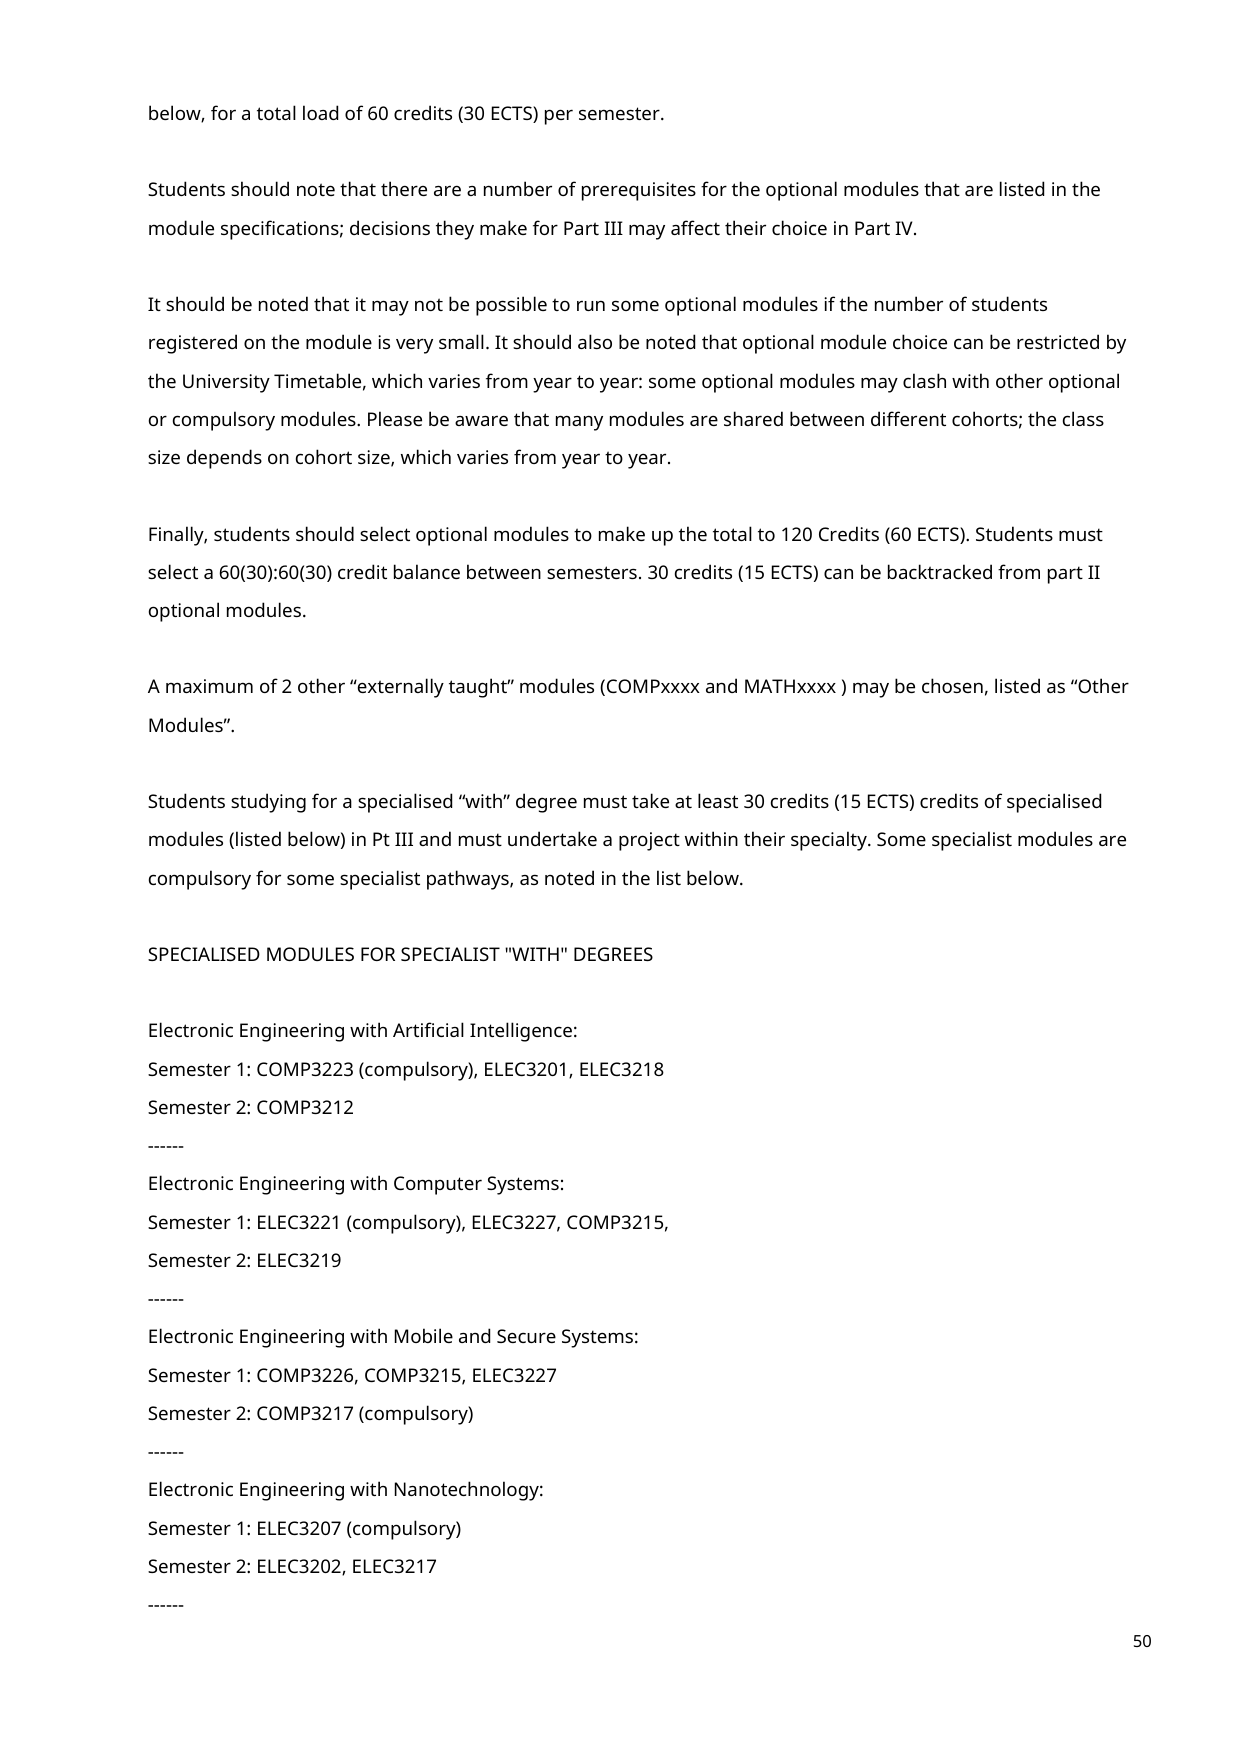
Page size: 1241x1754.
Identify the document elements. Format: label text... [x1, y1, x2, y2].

table_cell below, for a total load of 60 credits (30 ECTS) per semester. Students should note that there are a number of prerequisites for the optional modules that are listed in the module specifications; decisions they make for Part III may affect their choice in Part IV. It should be noted that it may not be possible to run some optional modules if the number of students registered on the module is very small. It should also be noted that optional module choice can be restricted by the University Timetable, which varies from year to year: some optional modules may clash with other optional or compulsory modules. Please be aware that many modules are shared between different cohorts; the class size depends on cohort size, which varies from year to year. Finally, students should select optional modules to make up the total to 120 Credits (60 ECTS). Students must select a 60(30):60(30) credit balance between semesters. 30 credits (15 ECTS) can be backtracked from part II optional modules. A maximum of 2 other “externally taught” modules (COMPxxxx and MATHxxxx ) may be chosen, listed as “Other Modules”. Students studying for a specialised “with” degree must take at least 30 credits (15 ECTS) credits of specialised modules (listed below) in Pt III and must undertake a project within their specialty. Some specialist modules are compulsory for some specialist pathways, as noted in the list below. SPECIALISED MODULES FOR SPECIALIST "WITH" DEGREES Electronic Engineering with Artificial Intelligence: Semester 1: COMP3223 (compulsory), ELEC3201, ELEC3218 Semester 2: COMP3212 ------ Electronic Engineering with Computer Systems: Semester 1: ELEC3221 (compulsory), ELEC3227, COMP3215, Semester 2: ELEC3219 ------ Electronic Engineering with Mobile and Secure Systems: Semester 1: COMP3226, COMP3215, ELEC3227 Semester 2: COMP3217 (compulsory) ------ Electronic Engineering with Nanotechnology: Semester 1: ELEC3207 (compulsory) Semester 2: ELEC3202, ELEC3217 [136, 99, 1152, 1617]
